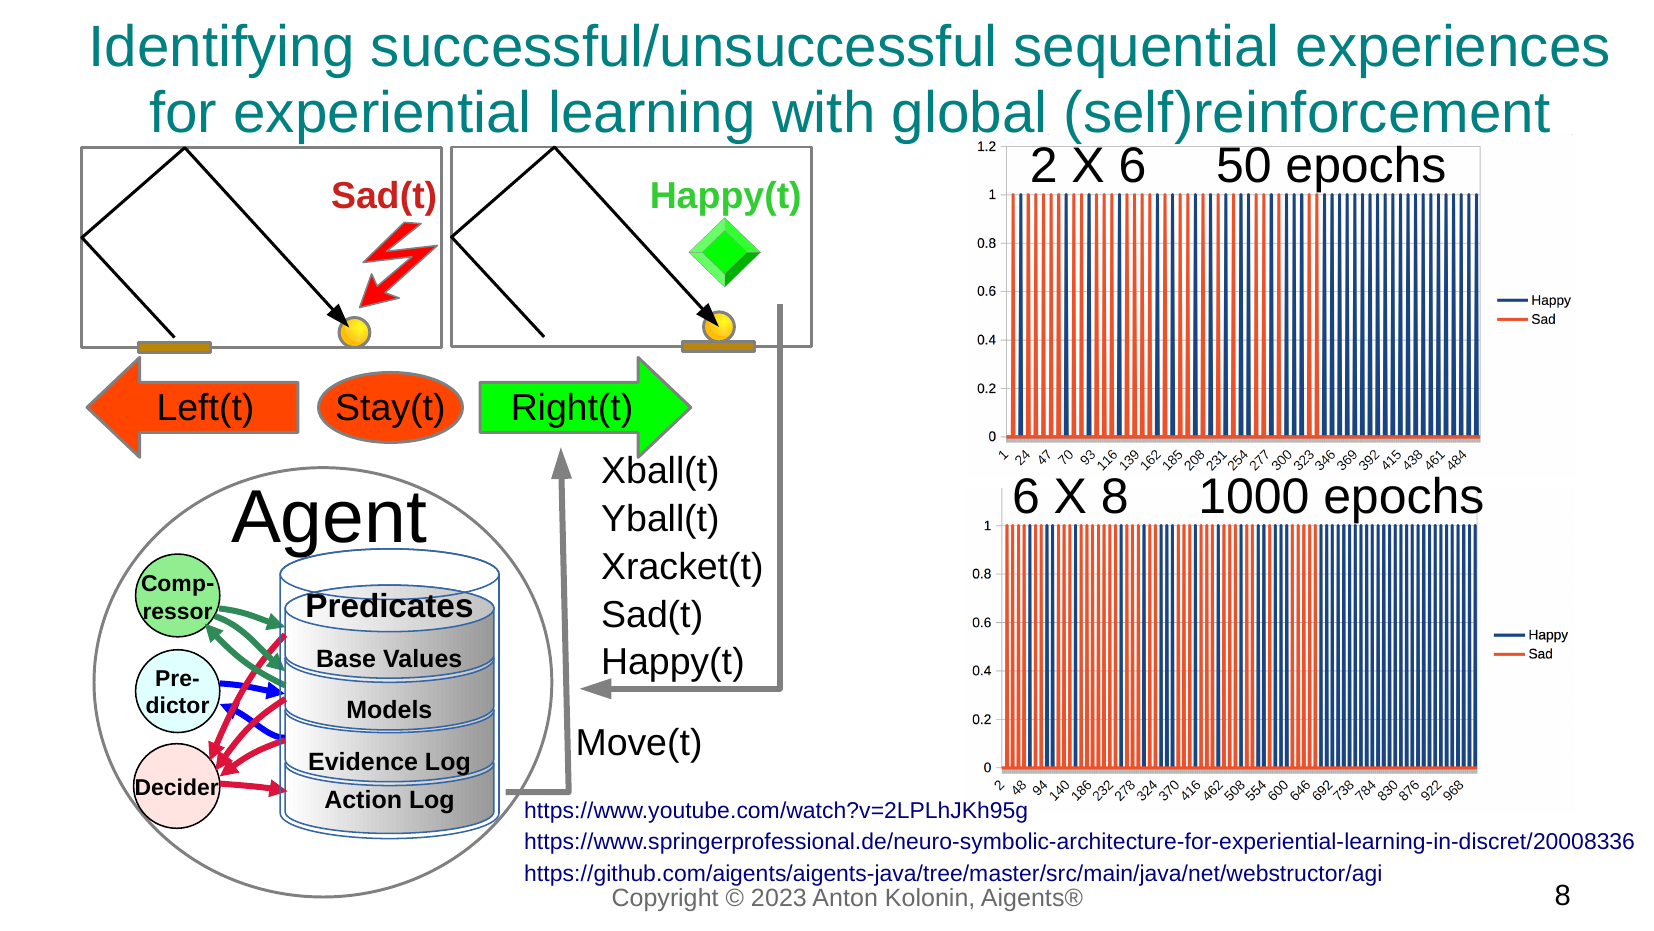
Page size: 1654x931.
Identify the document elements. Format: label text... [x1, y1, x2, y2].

text_box 6 X 8 1000 epochs [997, 460, 1542, 532]
text_box [359, 225, 438, 308]
text_box Models [285, 662, 494, 730]
text_box Pre- dictor [135, 649, 220, 733]
text_box Sad(t) [316, 167, 465, 225]
text_box Left(t) [87, 357, 298, 458]
text_box Predicates [290, 580, 553, 642]
text_box [138, 342, 211, 353]
text_box Agent [216, 467, 486, 576]
text_box Identifying successful/unsuccessful sequential experiences for experiential learning with global (self)reinforcement [0, 10, 1653, 147]
text_box Xball(t) Yball(t) Xracket(t) Sad(t) Happy(t) [586, 441, 796, 762]
text_box 2 X 6 50 epochs [1014, 147, 1504, 201]
picture [688, 225, 765, 290]
text_box Evidence Log [285, 714, 494, 782]
text_box [682, 311, 755, 352]
text_box Stay(t) [318, 372, 463, 443]
text_box Action Log [285, 767, 494, 834]
picture [966, 488, 1574, 790]
text_box Move(t) [560, 713, 732, 771]
text_box https://www.youtube.com/watch?v=2LPLhJKh95g https://www.springerprofessional.de/neuro-symbolic-architecture-for-experiential-learning-in-discret/20008336 https://github.com/aigents/aigents-java/tree/master/src/main/java/net/webstructor/agi [509, 790, 1651, 902]
text_box Comp- ressor [135, 554, 220, 637]
text_box Decider [133, 743, 220, 829]
picture [967, 147, 1576, 478]
text_box Happy(t) [634, 167, 833, 225]
text_box Base Values [285, 612, 494, 679]
text_box Right(t) [480, 357, 691, 441]
text_box [339, 317, 370, 348]
